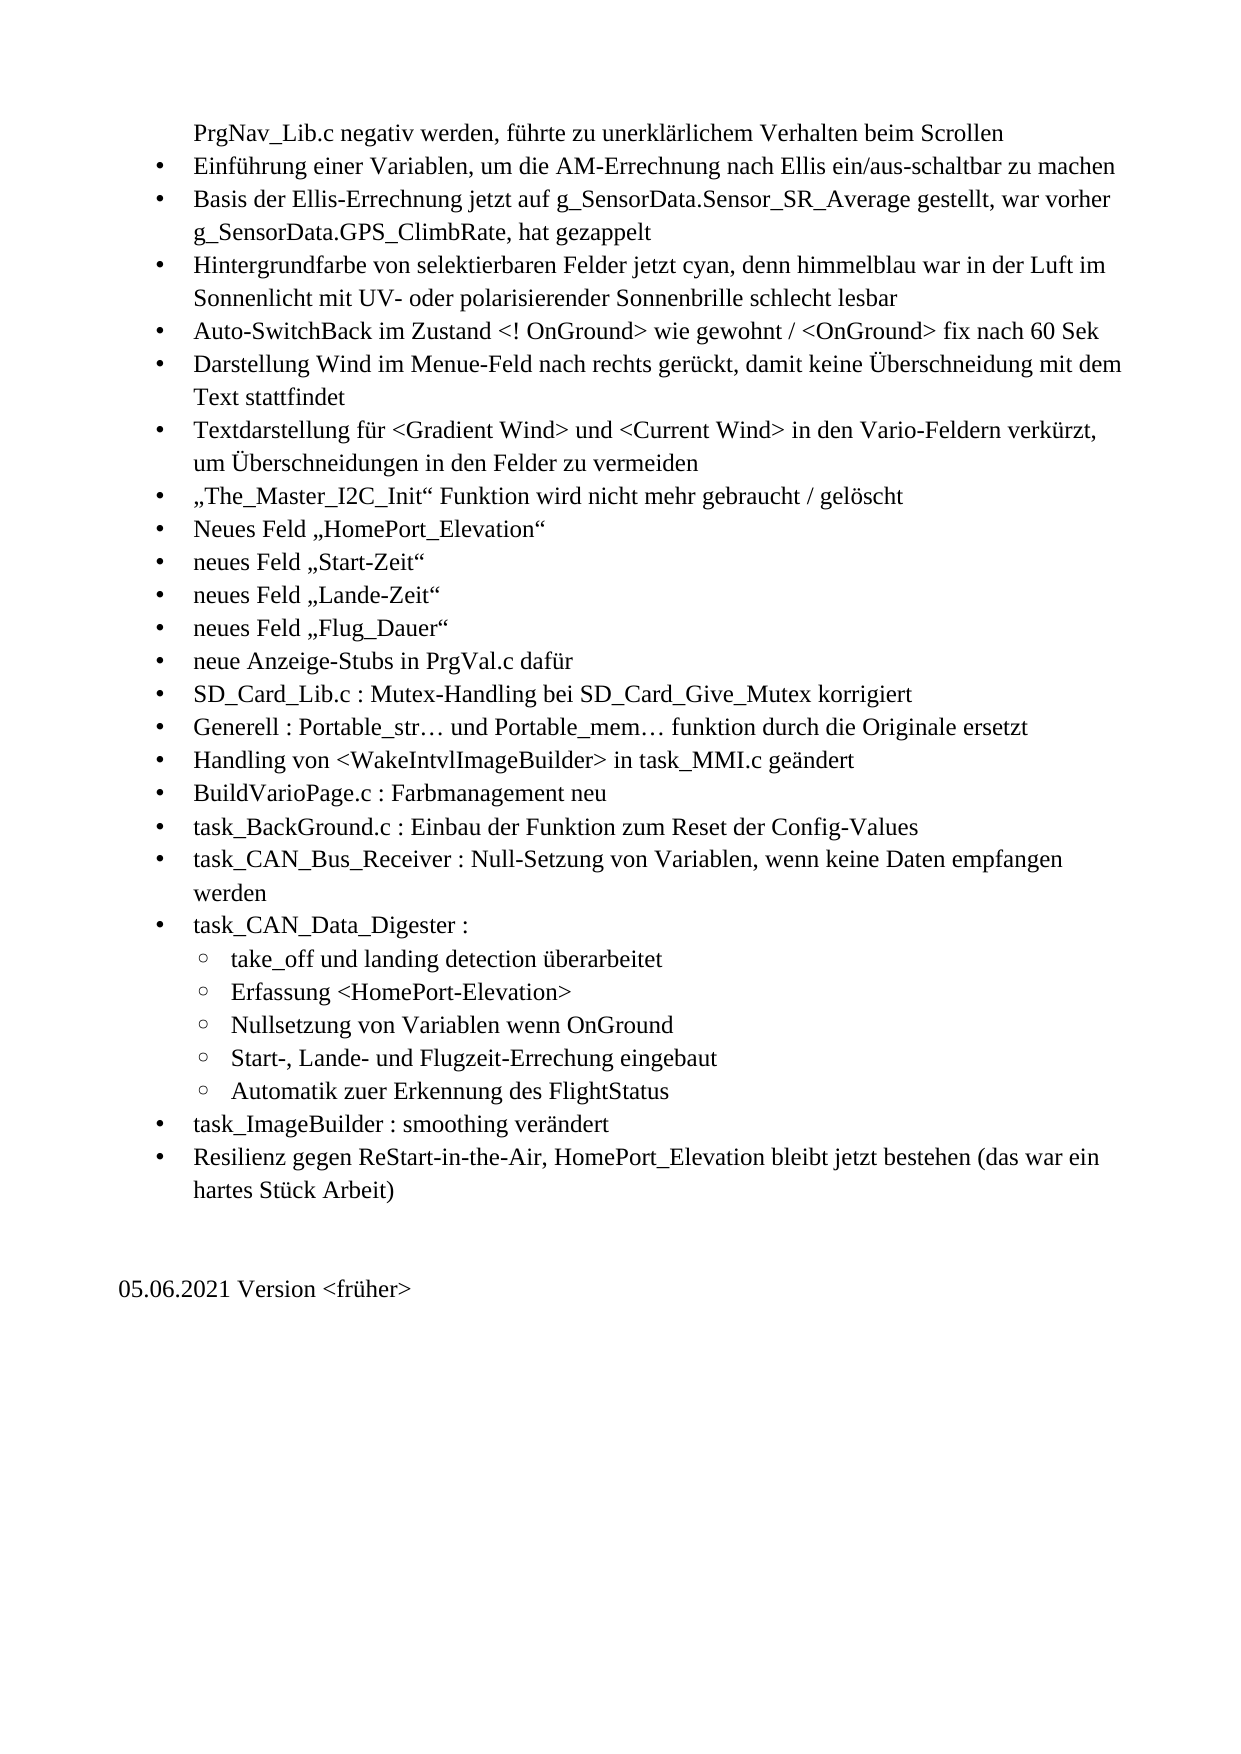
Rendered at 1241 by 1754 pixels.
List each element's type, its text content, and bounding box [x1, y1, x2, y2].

list neue Anzeige-Stubs in PrgVal.c dafür [156, 646, 1122, 675]
text 05.06.2021 Version <früher> [118, 1274, 1122, 1303]
list BuildVarioPage.c : Farbmanagement neu [156, 778, 1122, 807]
list Auto-SwitchBack im Zustand <! OnGround> wie gewohnt / <OnGround> fix nach 60 Sek [156, 316, 1122, 345]
list Nullsetzung von Variablen wenn OnGround [193, 1010, 1122, 1038]
list take_off und landing detection überarbeitet [193, 944, 1122, 972]
list neues Feld „Flug_Dauer“ [156, 613, 1122, 642]
list „The_Master_I2C_Init“ Funktion wird nicht mehr gebraucht / gelöscht [156, 481, 1122, 510]
list task_ImageBuilder : smoothing verändert [156, 1109, 1122, 1137]
list Generell : Portable_str… und Portable_mem… funktion durch die Originale ersetzt [156, 712, 1122, 741]
list Hintergrundfarbe von selektierbaren Felder jetzt cyan, denn himmelblau war in der Luft im Sonnenlicht mit UV- oder polarisierender Sonnenbrille schlecht lesbar [156, 250, 1122, 312]
list Textdarstellung für <Gradient Wind> und <Current Wind> in den Vario-Feldern verkürzt, um Überschneidungen in den Felder zu vermeiden [156, 415, 1122, 477]
list Neues Feld „HomePort_Elevation“ [156, 514, 1122, 543]
list Automatik zuer Erkennung des FlightStatus [193, 1076, 1122, 1104]
list Basis der Ellis-Errechnung jetzt auf g_SensorData.Sensor_SR_Average gestellt, war vorher g_SensorData.GPS_ClimbRate, hat gezappelt [156, 184, 1122, 246]
list task_CAN_Bus_Receiver : Null-Setzung von Variablen, wenn keine Daten empfangen werden [156, 844, 1122, 906]
list SD_Card_Lib.c : Mutex-Handling bei SD_Card_Give_Mutex korrigiert [156, 679, 1122, 708]
list PrgNav_Lib.c negativ werden, führte zu unerklärlichem Verhalten beim Scrollen [156, 118, 1122, 147]
list task_CAN_Data_Digester : [156, 911, 1122, 939]
list neues Feld „Lande-Zeit“ [156, 580, 1122, 609]
list Darstellung Wind im Menue-Feld nach rechts gerückt, damit keine Überschneidung mit dem Text stattfindet [156, 349, 1122, 411]
list Resilienz gegen ReStart-in-the-Air, HomePort_Elevation bleibt jetzt bestehen (das war ein hartes Stück Arbeit) [156, 1142, 1122, 1203]
list Handling von <WakeIntvlImageBuilder> in task_MMI.c geändert [156, 746, 1122, 774]
list Erfassung <HomePort-Elevation> [193, 977, 1122, 1005]
list neues Feld „Start-Zeit“ [156, 547, 1122, 576]
list task_BackGround.c : Einbau der Funktion zum Reset der Config-Values [156, 812, 1122, 840]
list Start-, Lande- und Flugzeit-Errechung eingebaut [193, 1043, 1122, 1071]
list Einführung einer Variablen, um die AM-Errechnung nach Ellis ein/aus-schaltbar zu machen [156, 151, 1122, 180]
